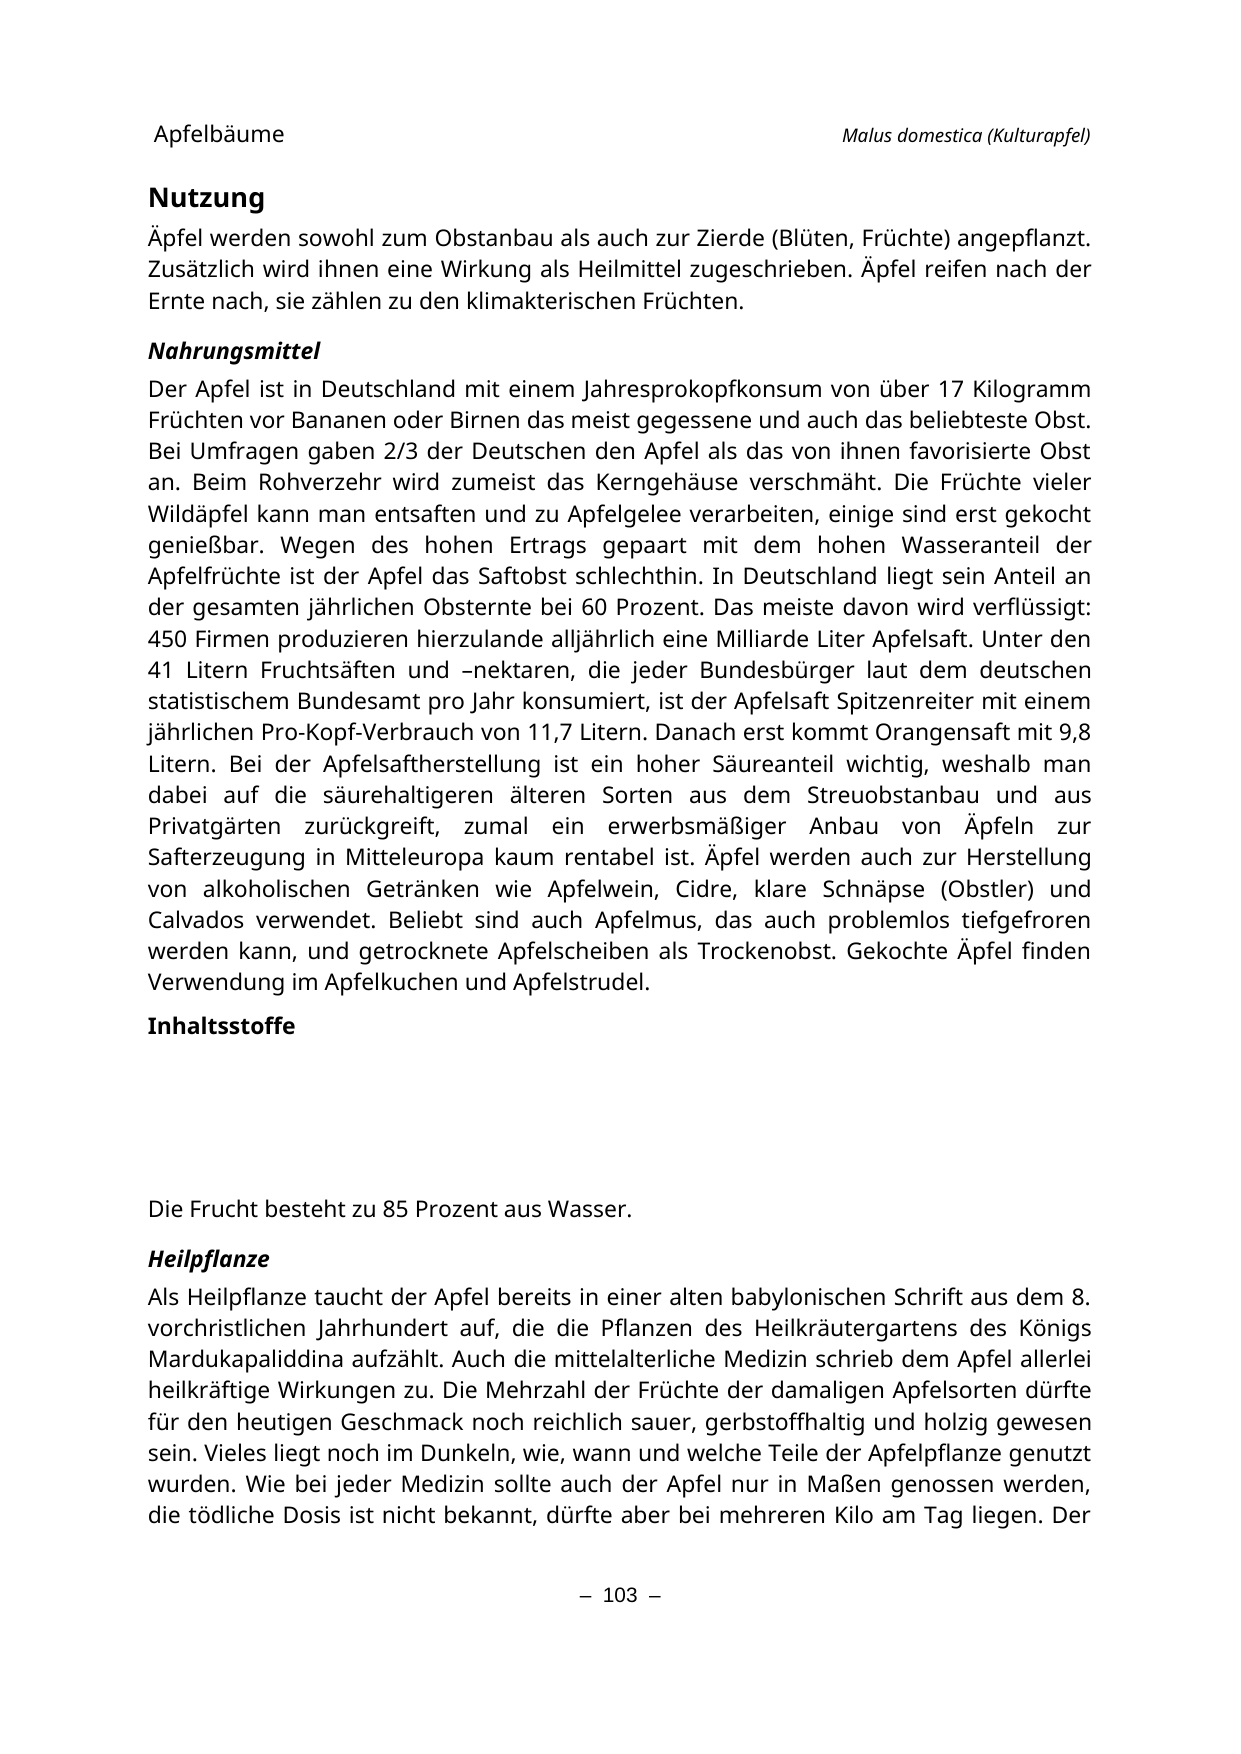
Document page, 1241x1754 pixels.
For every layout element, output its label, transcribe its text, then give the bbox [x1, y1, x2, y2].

subtitle Inhaltsstoffe [148, 1010, 1093, 1041]
subtitle Nahrungsmittel [148, 335, 1093, 366]
text Der Apfel ist in Deutschland mit einem Jahresprokopfkonsum von über 17 Kilogramm Früchten vor Bananen oder Birnen das meist gegessene und auch das beliebteste Obst. Bei Umfragen gaben 2/3 der Deutschen den Apfel als das von ihnen favorisierte Obst an. Beim Rohverzehr wird zumeist das Kerngehäuse verschmäht. Die Früchte vieler Wildäpfel kann man entsaften und zu Apfelgelee verarbeiten, einige sind erst gekocht genießbar. Wegen des hohen Ertrags gepaart mit dem hohen Wasseranteil der Apfelfrüchte ist der Apfel das Saftobst schlechthin. In Deutschland liegt sein Anteil an der gesamten jährlichen Obsternte bei 60 Prozent. Das meiste davon wird verflüssigt: 450 Firmen produzieren hierzulande alljährlich eine Milliarde Liter Apfelsaft. Unter den 41 Litern Fruchtsäften und –nektaren, die jeder Bundesbürger laut dem deutschen statistischem Bundesamt pro Jahr konsumiert, ist der Apfelsaft Spitzenreiter mit einem jährlichen Pro-Kopf-Verbrauch von 11,7 Litern. Danach erst kommt Orangensaft mit 9,8 Litern. Bei der Apfelsaftherstellung ist ein hoher Säureanteil wichtig, weshalb man dabei auf die säurehaltigeren älteren Sorten aus dem Streuobstanbau und aus Privatgärten zurückgreift, zumal ein erwerbsmäßiger Anbau von Äpfeln zur Safterzeugung in Mitteleuropa kaum rentabel ist. Äpfel werden auch zur Herstellung von alkoholischen Getränken wie Apfelwein, Cidre, klare Schnäpse (Obstler) und Calvados verwendet. Beliebt sind auch Apfelmus, das auch problemlos tiefgefroren werden kann, und getrocknete Apfelscheiben als Trockenobst. Gekochte Äpfel finden Verwendung im Apfelkuchen und Apfelstrudel. [148, 372, 1093, 997]
text Die Frucht besteht zu 85 Prozent aus Wasser. [148, 1041, 1093, 1224]
text Als Heilpflanze taucht der Apfel bereits in einer alten babylonischen Schrift aus dem 8. vorchristlichen Jahrhundert auf, die die Pflanzen des Heilkräutergartens des Königs Mardukapaliddina aufzählt. Auch die mittelalterliche Medizin schrieb dem Apfel allerlei heilkräftige Wirkungen zu. Die Mehrzahl der Früchte der damaligen Apfelsorten dürfte für den heutigen Geschmack noch reichlich sauer, gerbstoffhaltig und holzig gewesen sein. Vieles liegt noch im Dunkeln, wie, wann und welche Teile der Apfelpflanze genutzt wurden. Wie bei jeder Medizin sollte auch der Apfel nur in Maßen genossen werden, die tödliche Dosis ist nicht bekannt, dürfte aber bei mehreren Kilo am Tag liegen. Der [148, 1281, 1093, 1531]
subtitle Nutzung [148, 179, 1093, 216]
text Äpfel werden sowohl zum Obstanbau als auch zur Zierde (Blüten, Früchte) angepflanzt. Zusätzlich wird ihnen eine Wirkung als Heilmittel zugeschrieben. Äpfel reifen nach der Ernte nach, sie zählen zu den klimakterischen Früchten. [148, 222, 1093, 316]
subtitle Heilpflanze [148, 1243, 1093, 1274]
